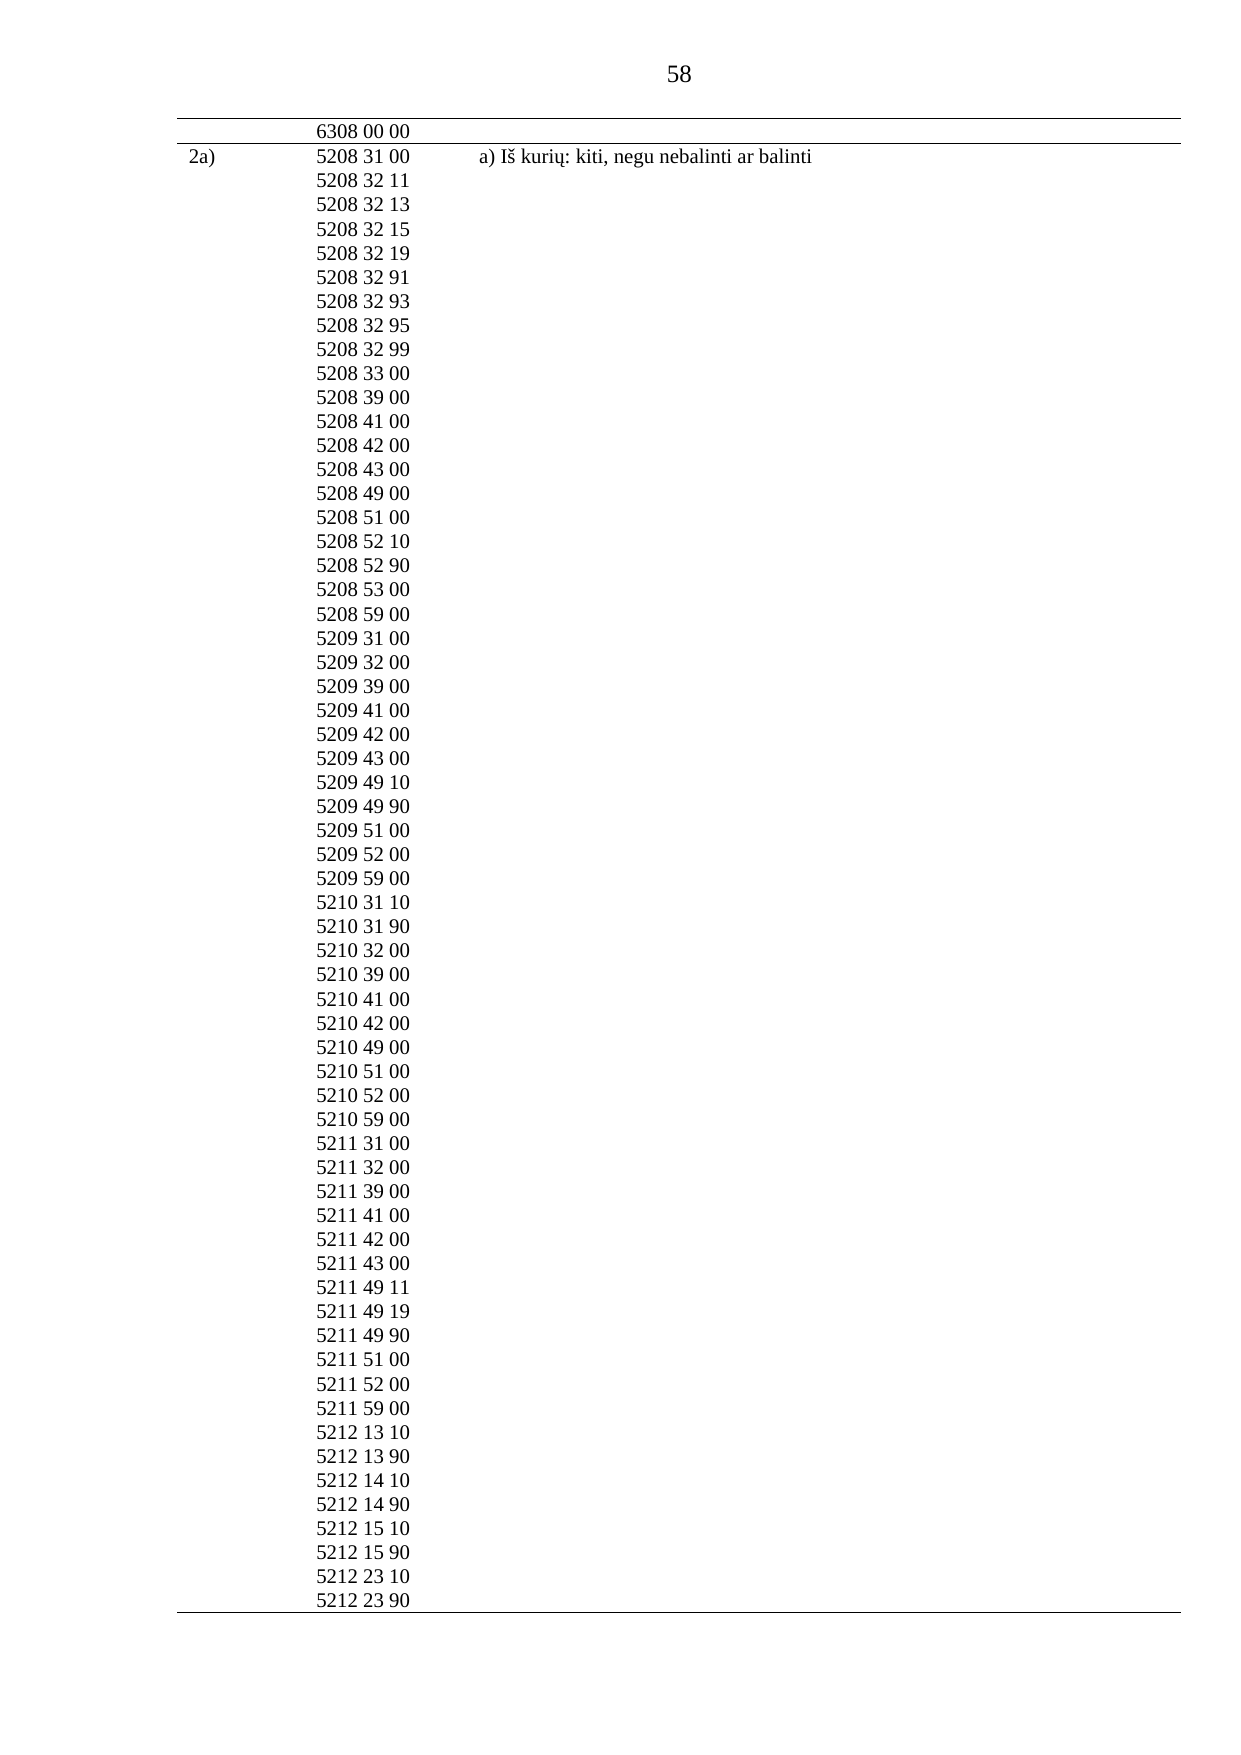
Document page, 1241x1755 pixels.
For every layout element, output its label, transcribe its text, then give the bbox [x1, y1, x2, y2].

table_cell [1049, 144, 1181, 1612]
table_cell [1049, 119, 1181, 143]
table_cell [908, 119, 1049, 143]
table_cell [908, 144, 1049, 1612]
table_cell [177, 119, 305, 143]
table_cell 6308 00 00 [305, 119, 468, 143]
table_cell [468, 119, 908, 143]
table_cell 2a) [177, 144, 305, 1612]
table_cell 5208 31 00 5208 32 11 5208 32 13 5208 32 15 5208 32 19 5208 32 91 5208 32 93 5208 32 95 5208 32 99 5208 33 00 5208 39 00 5208 41 00 5208 42 00 5208 43 00 5208 49 00 5208 51 00 5208 52 10 5208 52 90 5208 53 00 5208 59 00 5209 31 00 5209 32 00 5209 39 00 5209 41 00 5209 42 00 5209 43 00 5209 49 10 5209 49 90 5209 51 00 5209 52 00 5209 59 00 5210 31 10 5210 31 90 5210 32 00 5210 39 00 5210 41 00 5210 42 00 5210 49 00 5210 51 00 5210 52 00 5210 59 00 5211 31 00 5211 32 00 5211 39 00 5211 41 00 5211 42 00 5211 43 00 5211 49 11 5211 49 19 5211 49 90 5211 51 00 5211 52 00 5211 59 00 5212 13 10 5212 13 90 5212 14 10 5212 14 90 5212 15 10 5212 15 90 5212 23 10 5212 23 90 [305, 144, 468, 1612]
table_cell a) Iš kurių: kiti, negu nebalinti ar balinti [468, 144, 908, 1612]
